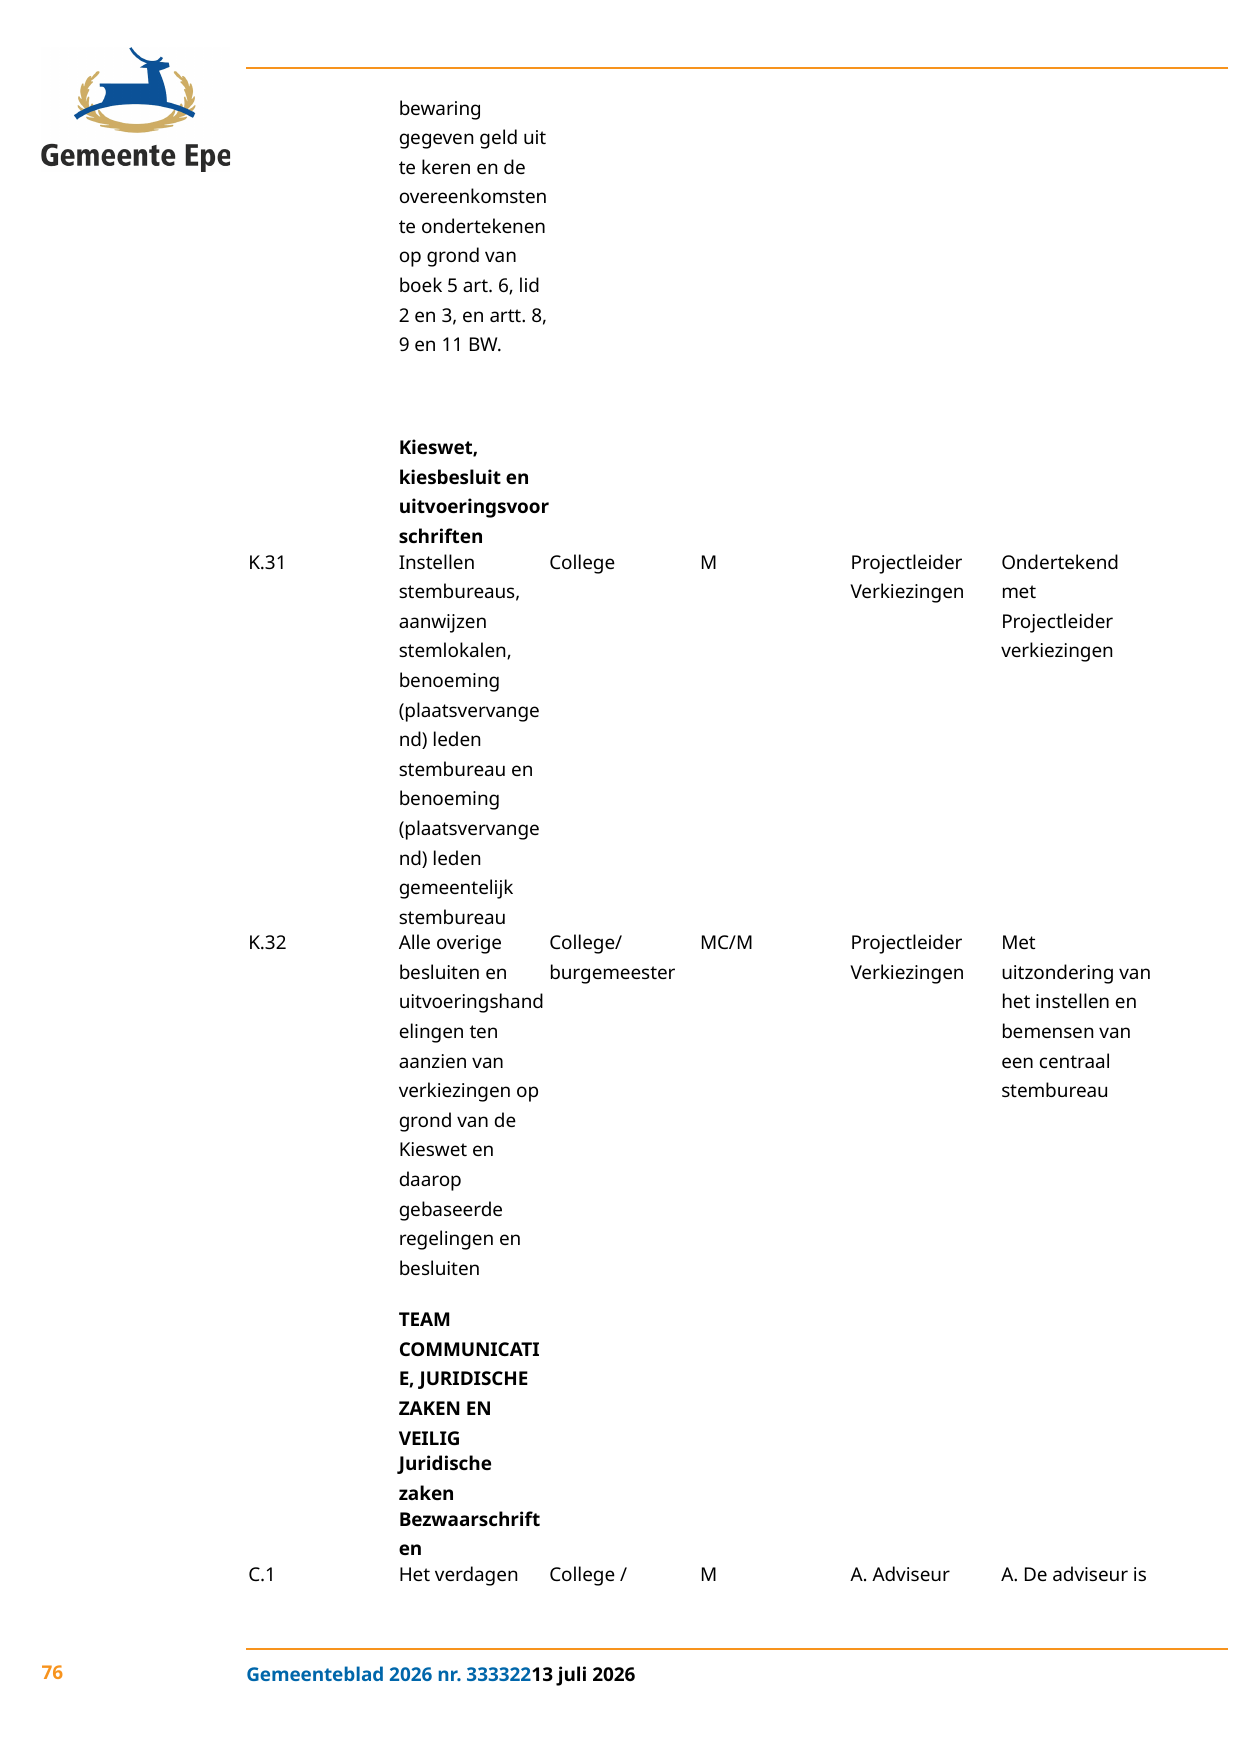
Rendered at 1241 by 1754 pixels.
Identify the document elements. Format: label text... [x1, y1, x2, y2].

table_cell [1001, 1281, 1152, 1306]
table_cell [399, 1281, 549, 1306]
table_cell [248, 357, 398, 383]
table_cell [850, 357, 1001, 383]
table_cell [549, 409, 700, 434]
table_cell C.1 [248, 1561, 398, 1587]
table_cell [700, 1281, 850, 1306]
table_cell Bezwaarschriften [399, 1506, 549, 1561]
table_cell [850, 409, 1001, 434]
table_cell bewaring gegeven geld uit te keren en de overeenkomsten te ondertekenen op grond van boek 5 art. 6, lid 2 en 3, en artt. 8, 9 en 11 BW. [399, 95, 549, 357]
table_cell [399, 383, 549, 409]
table_cell [248, 434, 398, 549]
table_cell College/burgemeester [549, 930, 700, 1281]
table_cell A. De adviseur is [1001, 1561, 1152, 1587]
table_cell [1001, 1451, 1152, 1506]
table_cell [1001, 1506, 1152, 1561]
table_cell K.32 [248, 930, 398, 1281]
table_cell [549, 1506, 700, 1561]
table_cell [248, 95, 398, 357]
table_cell [700, 1506, 850, 1561]
table_cell Projectleider Verkiezingen [850, 549, 1001, 929]
table_cell [700, 434, 850, 549]
table_cell [248, 1451, 398, 1506]
picture [41, 47, 231, 172]
table_cell Ondertekend met Projectleider verkiezingen [1001, 549, 1152, 929]
table_cell [549, 357, 700, 383]
table_cell Het verdagen [399, 1561, 549, 1587]
table_cell M [700, 549, 850, 929]
table_cell [248, 383, 398, 409]
table_cell A. Adviseur [850, 1561, 1001, 1587]
table_cell K.31 [248, 549, 398, 929]
table_cell [850, 383, 1001, 409]
table_cell Instellen stembureaus, aanwijzen stemlokalen, benoeming (plaatsvervangend) leden stembureau en benoeming (plaatsvervangend) leden gemeentelijk stembureau [399, 549, 549, 929]
table_cell [850, 1281, 1001, 1306]
table_cell [700, 95, 850, 357]
table_cell College [549, 549, 700, 929]
table_cell [1001, 95, 1152, 357]
table_cell [1001, 409, 1152, 434]
table_cell [850, 1506, 1001, 1561]
table_cell [549, 434, 700, 549]
table_cell Kieswet, kiesbesluit en uitvoeringsvoorschriften [399, 434, 549, 549]
table_cell [1001, 357, 1152, 383]
table_cell [700, 409, 850, 434]
table_cell [700, 383, 850, 409]
table_cell [850, 95, 1001, 357]
table_cell [399, 409, 549, 434]
table_cell [549, 95, 700, 357]
table_cell [248, 1306, 398, 1451]
table_cell TEAM COMMUNICATIE, JURIDISCHE ZAKEN EN VEILIG [399, 1306, 549, 1451]
table_cell [248, 1281, 398, 1306]
table_cell M [700, 1561, 850, 1587]
table_cell [549, 1306, 700, 1451]
table_cell [850, 434, 1001, 549]
table_cell [700, 1306, 850, 1451]
table_cell Alle overige besluiten en uitvoeringshandelingen ten aanzien van verkiezingen op grond van de Kieswet en daarop gebaseerde regelingen en besluiten [399, 930, 549, 1281]
table_cell [248, 409, 398, 434]
table_cell [549, 1281, 700, 1306]
table_cell College / [549, 1561, 700, 1587]
table_cell [850, 1451, 1001, 1506]
table_cell Projectleider Verkiezingen [850, 930, 1001, 1281]
table_cell [549, 1451, 700, 1506]
table_cell [700, 1451, 850, 1506]
table_cell [248, 1506, 398, 1561]
table_cell [700, 357, 850, 383]
table_cell [1001, 434, 1152, 549]
table_cell Met uitzondering van het instellen en bemensen van een centraal stembureau [1001, 930, 1152, 1281]
table_cell [1001, 1306, 1152, 1451]
table_cell [549, 383, 700, 409]
table_cell Juridische zaken [399, 1451, 549, 1506]
table_cell [850, 1306, 1001, 1451]
table_cell MC/M [700, 930, 850, 1281]
table_cell [399, 357, 549, 383]
table_cell [1001, 383, 1152, 409]
